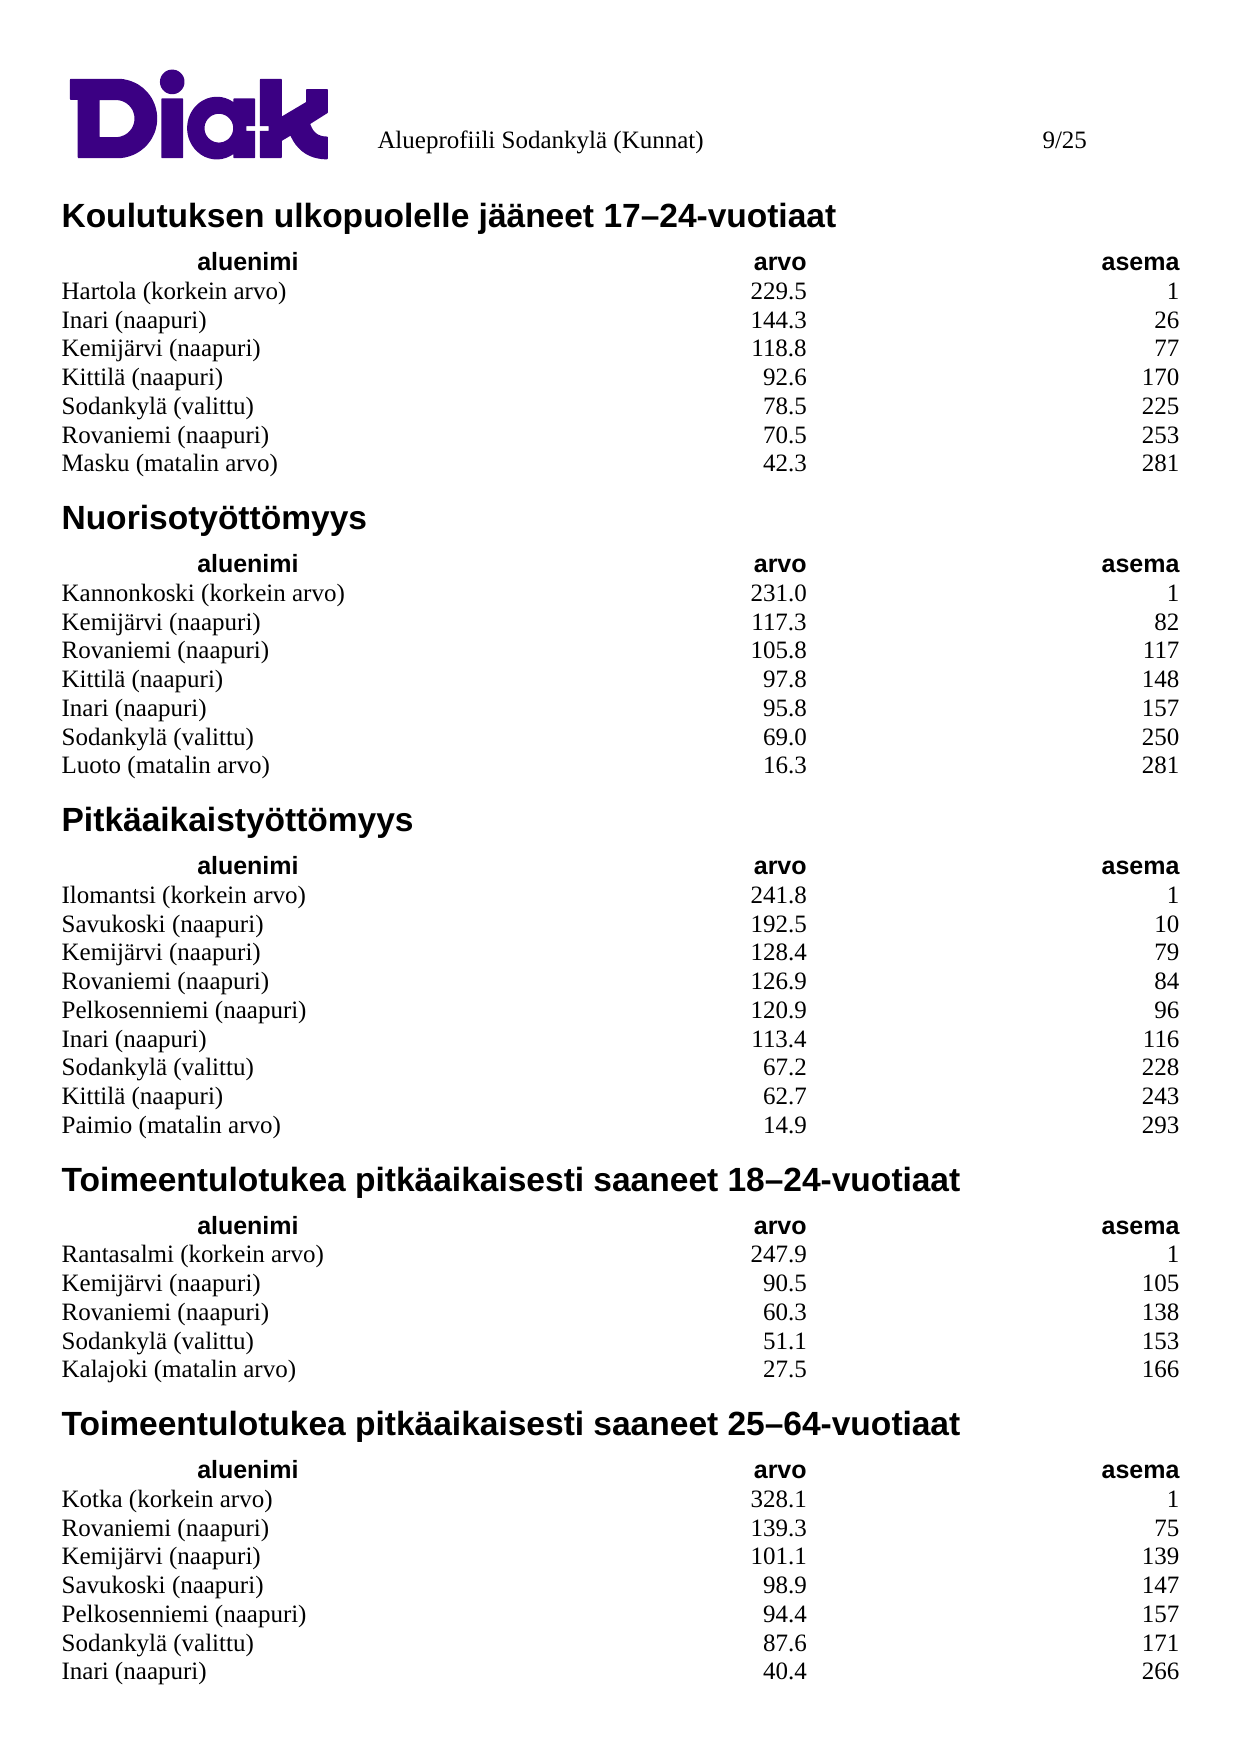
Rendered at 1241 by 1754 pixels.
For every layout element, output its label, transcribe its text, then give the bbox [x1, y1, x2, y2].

table_cell 96 [806, 995, 1179, 1024]
table_header aluenimi [61, 851, 434, 880]
table_cell Kemijärvi (naapuri) [61, 1541, 434, 1570]
table_cell Rovaniemi (naapuri) [61, 636, 434, 664]
table_cell 1 [806, 880, 1179, 909]
table_cell 75 [806, 1513, 1179, 1541]
table_cell 78.5 [434, 391, 806, 420]
table_cell Rantasalmi (korkein arvo) [61, 1240, 434, 1268]
table_cell 105.8 [434, 636, 806, 664]
table_cell 170 [806, 362, 1179, 391]
table_cell 95.8 [434, 693, 806, 722]
table_cell Ilomantsi (korkein arvo) [61, 880, 434, 909]
table_cell 77 [806, 334, 1179, 362]
table_header asema [806, 1455, 1179, 1484]
table_cell 293 [806, 1110, 1179, 1139]
table_cell 243 [806, 1081, 1179, 1110]
table_cell Sodankylä (valittu) [61, 1628, 434, 1656]
table_cell 120.9 [434, 995, 806, 1024]
table_cell Inari (naapuri) [61, 1024, 434, 1052]
table_cell Inari (naapuri) [61, 693, 434, 722]
table_cell 1 [806, 276, 1179, 305]
table_cell Paimio (matalin arvo) [61, 1110, 434, 1139]
table_header asema [806, 851, 1179, 880]
table_cell 148 [806, 664, 1179, 693]
table_cell 171 [806, 1628, 1179, 1656]
table_cell Kemijärvi (naapuri) [61, 334, 434, 362]
table_cell Sodankylä (valittu) [61, 391, 434, 420]
table_cell Kemijärvi (naapuri) [61, 607, 434, 636]
table_header aluenimi [61, 247, 434, 276]
table_cell 26 [806, 305, 1179, 333]
table_cell 117.3 [434, 607, 806, 636]
table_header arvo [434, 549, 806, 578]
table_cell Pelkosenniemi (naapuri) [61, 995, 434, 1024]
table_cell 105 [806, 1268, 1179, 1297]
table_cell 266 [806, 1656, 1179, 1685]
table_cell 10 [806, 909, 1179, 937]
table_cell 60.3 [434, 1297, 806, 1326]
table_cell 153 [806, 1326, 1179, 1354]
table_cell Hartola (korkein arvo) [61, 276, 434, 305]
table_cell Kemijärvi (naapuri) [61, 938, 434, 966]
table_cell 250 [806, 722, 1179, 751]
table_cell 79 [806, 938, 1179, 966]
table_cell 231.0 [434, 578, 806, 607]
table_header asema [806, 1211, 1179, 1239]
table_header aluenimi [61, 1455, 434, 1484]
table_cell 14.9 [434, 1110, 806, 1139]
table_cell Savukoski (naapuri) [61, 1570, 434, 1599]
table_cell 62.7 [434, 1081, 806, 1110]
subtitle Pitkäaikaistyöttömyys [61, 800, 1179, 839]
table_cell 51.1 [434, 1326, 806, 1354]
table_cell 27.5 [434, 1355, 806, 1383]
table_header arvo [434, 1455, 806, 1484]
subtitle Nuorisotyöttömyys [61, 498, 1179, 537]
table_cell 228 [806, 1053, 1179, 1081]
table_cell Rovaniemi (naapuri) [61, 1297, 434, 1326]
table_cell 328.1 [434, 1484, 806, 1513]
table_cell Rovaniemi (naapuri) [61, 420, 434, 448]
table_cell 147 [806, 1570, 1179, 1599]
table_header arvo [434, 851, 806, 880]
table_cell 42.3 [434, 449, 806, 477]
table_cell Kittilä (naapuri) [61, 1081, 434, 1110]
table_cell 192.5 [434, 909, 806, 937]
table_cell Sodankylä (valittu) [61, 1326, 434, 1354]
table_cell 98.9 [434, 1570, 806, 1599]
table_cell 1 [806, 1484, 1179, 1513]
table_cell 157 [806, 1599, 1179, 1628]
table_header arvo [434, 1211, 806, 1239]
subtitle Koulutuksen ulkopuolelle jääneet 17–24-vuotiaat [61, 196, 1179, 235]
table_cell Masku (matalin arvo) [61, 449, 434, 477]
table_cell 101.1 [434, 1541, 806, 1570]
table_cell 118.8 [434, 334, 806, 362]
table_cell 166 [806, 1355, 1179, 1383]
table_cell Rovaniemi (naapuri) [61, 1513, 434, 1541]
subtitle Toimeentulotukea pitkäaikaisesti saaneet 25–64-vuotiaat [61, 1404, 1179, 1443]
table_cell 90.5 [434, 1268, 806, 1297]
table_cell Inari (naapuri) [61, 1656, 434, 1685]
table_header aluenimi [61, 549, 434, 578]
table_cell Kittilä (naapuri) [61, 362, 434, 391]
table_cell 139.3 [434, 1513, 806, 1541]
table_cell 241.8 [434, 880, 806, 909]
table_header arvo [434, 247, 806, 276]
table_cell 87.6 [434, 1628, 806, 1656]
table_cell 138 [806, 1297, 1179, 1326]
table_header asema [806, 549, 1179, 578]
table_cell 16.3 [434, 751, 806, 779]
table_cell Kemijärvi (naapuri) [61, 1268, 434, 1297]
table_cell 229.5 [434, 276, 806, 305]
table_cell 70.5 [434, 420, 806, 448]
table_cell Pelkosenniemi (naapuri) [61, 1599, 434, 1628]
table_cell 67.2 [434, 1053, 806, 1081]
table_cell 247.9 [434, 1240, 806, 1268]
table_cell Kannonkoski (korkein arvo) [61, 578, 434, 607]
table_cell 126.9 [434, 966, 806, 995]
table_cell 1 [806, 1240, 1179, 1268]
table_cell 157 [806, 693, 1179, 722]
table_cell 117 [806, 636, 1179, 664]
table_cell 82 [806, 607, 1179, 636]
table_cell 113.4 [434, 1024, 806, 1052]
table_cell Sodankylä (valittu) [61, 722, 434, 751]
table_cell 1 [806, 578, 1179, 607]
table_cell Savukoski (naapuri) [61, 909, 434, 937]
table_cell Luoto (matalin arvo) [61, 751, 434, 779]
table_cell 97.8 [434, 664, 806, 693]
table_cell Kotka (korkein arvo) [61, 1484, 434, 1513]
table_cell Inari (naapuri) [61, 305, 434, 333]
table_cell 92.6 [434, 362, 806, 391]
table_cell 69.0 [434, 722, 806, 751]
table_header aluenimi [61, 1211, 434, 1239]
table_cell 128.4 [434, 938, 806, 966]
table_cell Kalajoki (matalin arvo) [61, 1355, 434, 1383]
table_cell Sodankylä (valittu) [61, 1053, 434, 1081]
table_cell 253 [806, 420, 1179, 448]
table_cell 225 [806, 391, 1179, 420]
table_cell 281 [806, 449, 1179, 477]
table_cell 84 [806, 966, 1179, 995]
table_cell 144.3 [434, 305, 806, 333]
table_cell Rovaniemi (naapuri) [61, 966, 434, 995]
table_cell 116 [806, 1024, 1179, 1052]
table_cell 281 [806, 751, 1179, 779]
table_header asema [806, 247, 1179, 276]
table_cell 139 [806, 1541, 1179, 1570]
table_cell Kittilä (naapuri) [61, 664, 434, 693]
table_cell 94.4 [434, 1599, 806, 1628]
table_cell 40.4 [434, 1656, 806, 1685]
subtitle Toimeentulotukea pitkäaikaisesti saaneet 18–24-vuotiaat [61, 1159, 1179, 1198]
